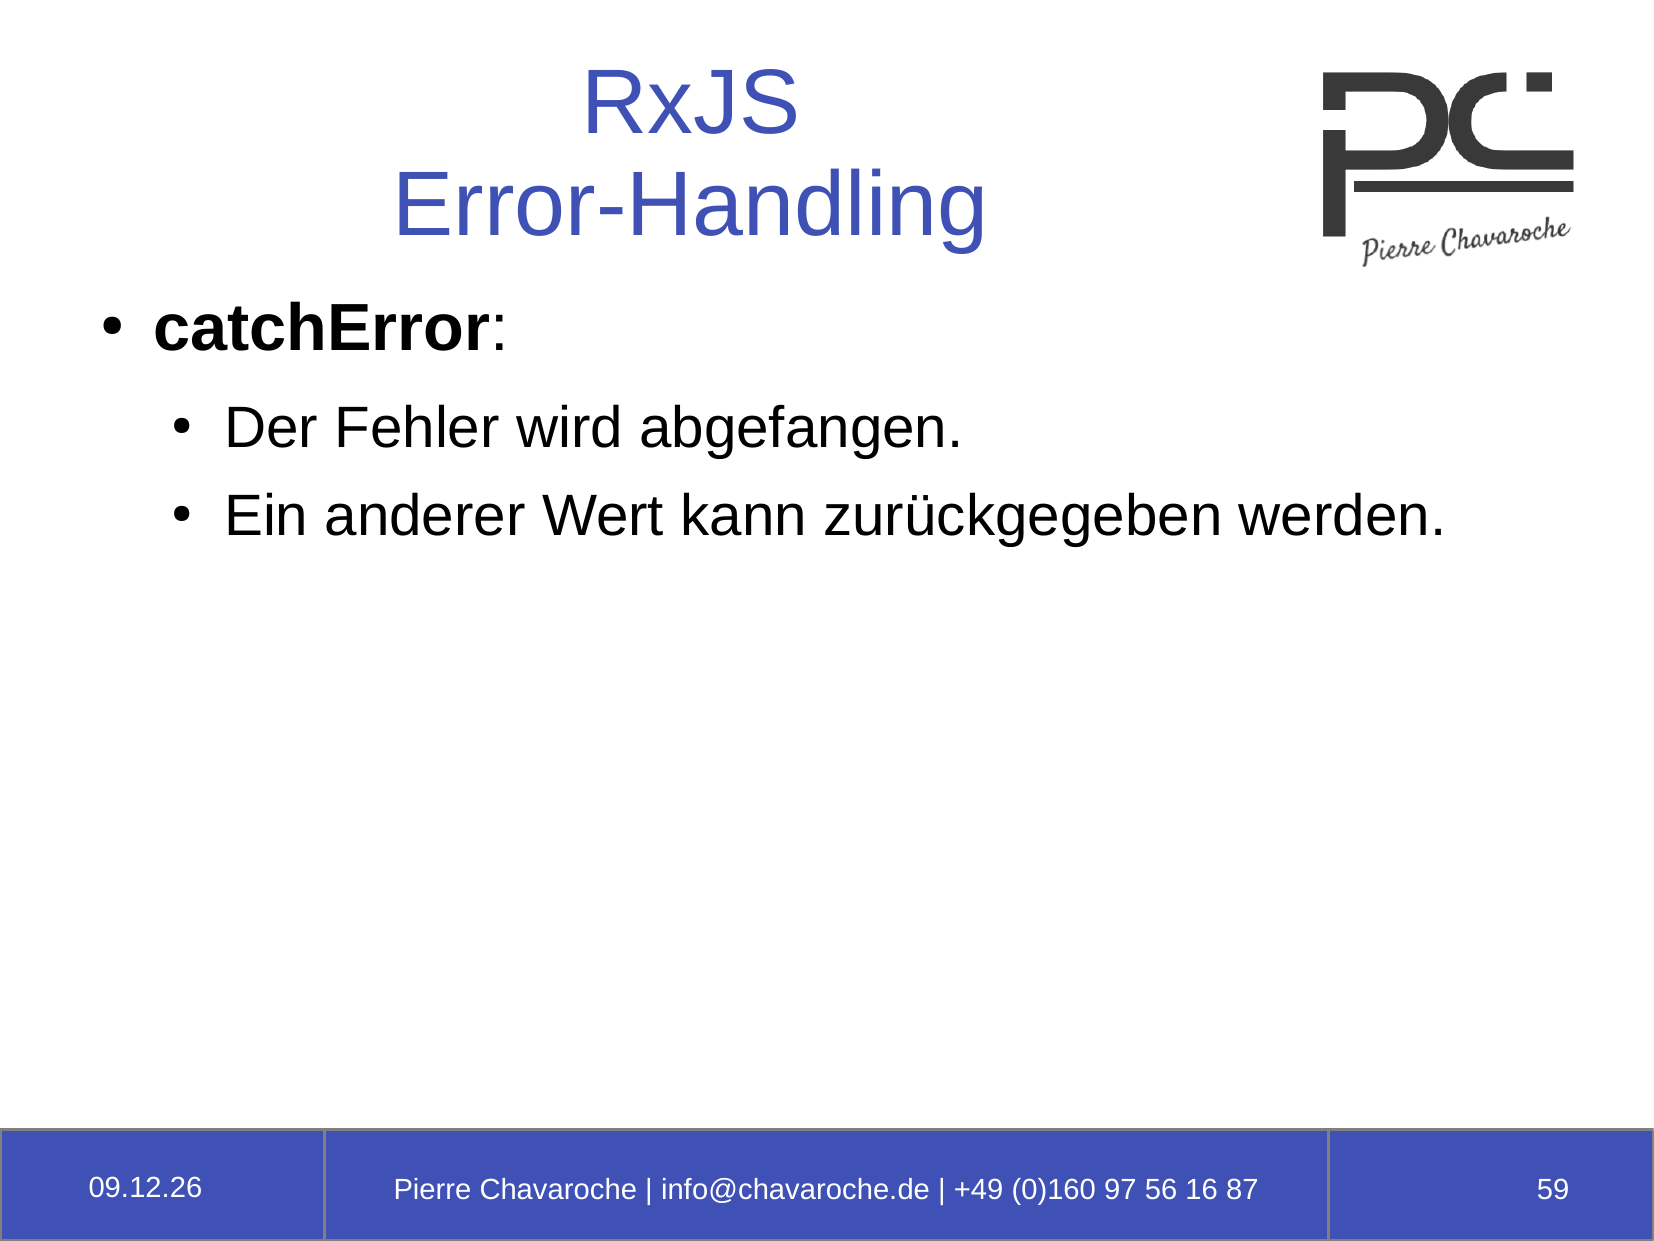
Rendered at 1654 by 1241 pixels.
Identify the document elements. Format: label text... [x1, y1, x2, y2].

picture [1307, 29, 1589, 311]
list catchError: Der Fehler wird abgefangen. Ein anderer Wert kann zurückgegeben werden. [82, 290, 1571, 1109]
title RxJS Error-Handling [82, 49, 1300, 257]
